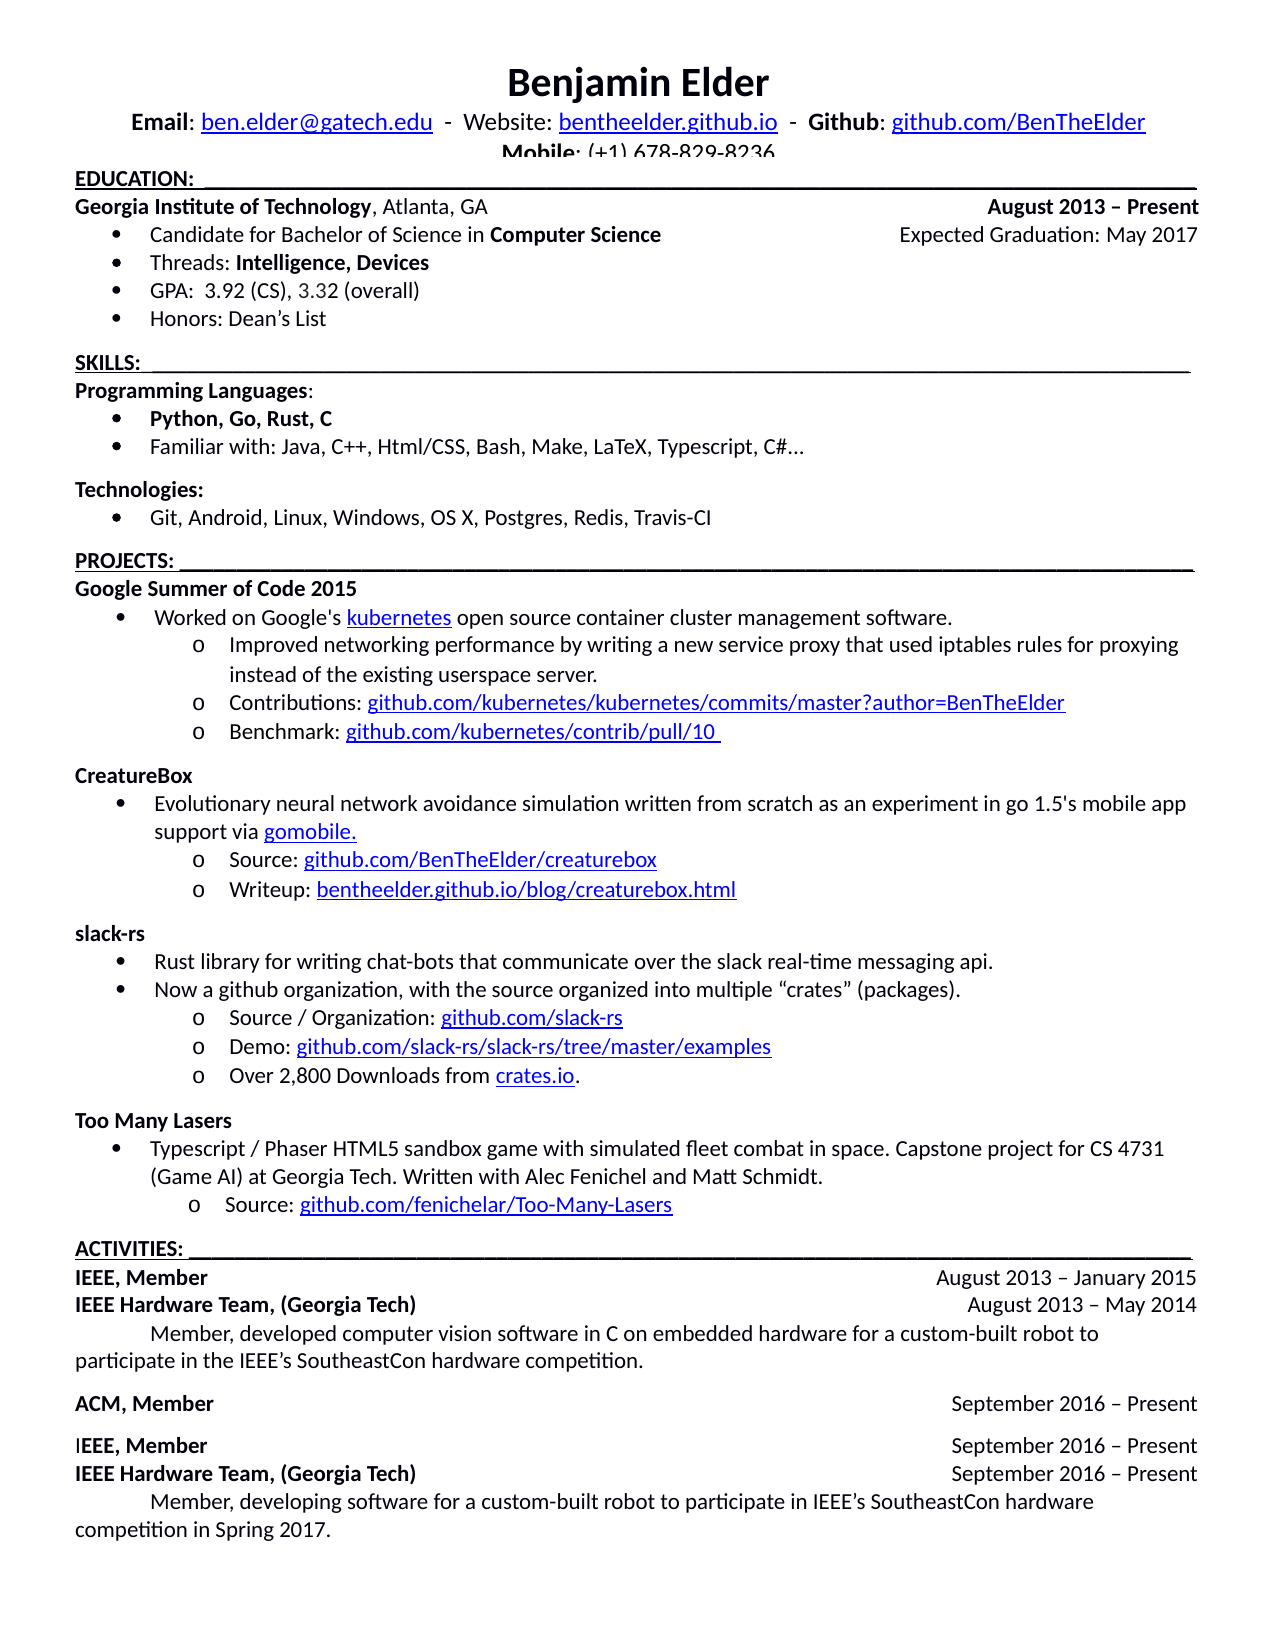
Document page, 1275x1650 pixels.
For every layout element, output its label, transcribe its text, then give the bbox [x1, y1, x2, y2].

list Candidate for Bachelor of Science in Computer Science Expected Graduation: May 2017 [112, 220, 1200, 248]
list Now a github organization, with the source organized into multiple “crates” (packages). [117, 975, 1200, 1003]
text Programming Languages: [75, 376, 1200, 404]
list Git, Android, Linux, Windows, OS X, Postgres, Redis, Travis-CI [112, 503, 1200, 531]
subtitle ACTIVITIES: ________________________________________________________________________________________ [75, 1234, 1200, 1263]
list Mobile: (+1) 678-829-8236 [96, 137, 1180, 157]
subtitle IEEE Hardware Team, (Georgia Tech) August 2013 – May 2014 [75, 1291, 1200, 1319]
list Threads: Intelligence, Devices [112, 248, 1200, 276]
list GPA: 3.92 (CS), 3.32 (overall) [112, 276, 1200, 304]
subtitle EDUCATION: _______________________________________________________________________________________ [75, 104, 1200, 192]
list Contributions: github.com/kubernetes/kubernetes/commits/master?author=BenTheElder [192, 688, 1200, 717]
list Benjamin Elder [96, 56, 1180, 106]
list Improved networking performance by writing a new service proxy that used iptables rules for proxying instead of the existing userspace server. [192, 631, 1200, 688]
list Worked on Google's kubernetes open source container cluster management software. [117, 603, 1200, 631]
list Python, Go, Rust, C [112, 404, 1200, 432]
list Rust library for writing chat-bots that communicate over the slack real-time messaging api. [117, 947, 1200, 975]
subtitle SKILLS:____________________________________________________________________________________________ [75, 348, 1200, 376]
list Evolutionary neural network avoidance simulation written from scratch as an experiment in go 1.5's mobile app support via gomobile. [117, 789, 1200, 846]
text IEEE, Member September 2016 – Present [75, 1431, 1200, 1459]
text Google Summer of Code 2015 [75, 574, 1200, 603]
list Honors: Dean’s List [112, 304, 1200, 332]
list Source: github.com/fenichelar/Too-Many-Lasers [187, 1190, 1200, 1219]
list Typescript / Phaser HTML5 sandbox game with simulated fleet combat in space. Capstone project for CS 4731 (Game AI) at Georgia Tech. Written with Alec Fenichel and Matt Schmidt. [112, 1134, 1200, 1190]
list Source / Organization: github.com/slack-rs [192, 1003, 1200, 1032]
subtitle PROJECTS: _________________________________________________________________________________________ [75, 547, 1200, 574]
list Over 2,800 Downloads from crates.io. [192, 1062, 1200, 1091]
list Source: github.com/BenTheElder/creaturebox [192, 846, 1200, 875]
list Writeup: bentheelder.github.io/blog/creaturebox.html [192, 875, 1200, 904]
text slack-rs [75, 919, 1200, 947]
text CreatureBox [75, 761, 1200, 789]
list Email: ben.elder@gatech.edu - Website: bentheelder.github.io - Github: github.com/BenTheElder [96, 106, 1180, 137]
subtitle Member, developed computer vision software in C on embedded hardware for a custom-built robot to participate in the IEEE’s SoutheastCon hardware competition. [75, 1319, 1200, 1375]
text ACM, Member September 2016 – Present [75, 1389, 1200, 1417]
list Benchmark: github.com/kubernetes/contrib/pull/10 [192, 717, 1200, 746]
text Too Many Lasers [75, 1106, 1200, 1134]
list Demo: github.com/slack-rs/slack-rs/tree/master/examples [192, 1032, 1200, 1062]
list Familiar with: Java, C++, Html/CSS, Bash, Make, LaTeX, Typescript, C#... [112, 432, 1200, 460]
list IEEE, Member August 2013 – January 2015 [75, 1263, 1200, 1291]
subtitle Member, developing software for a custom-built robot to participate in IEEE’s SoutheastCon hardware competition in Spring 2017. [75, 1487, 1200, 1543]
subtitle Georgia Institute of Technology, Atlanta, GA August 2013 – Present [75, 192, 1200, 220]
subtitle IEEE Hardware Team, (Georgia Tech) September 2016 – Present [75, 1459, 1200, 1487]
text Technologies: [75, 475, 1200, 503]
